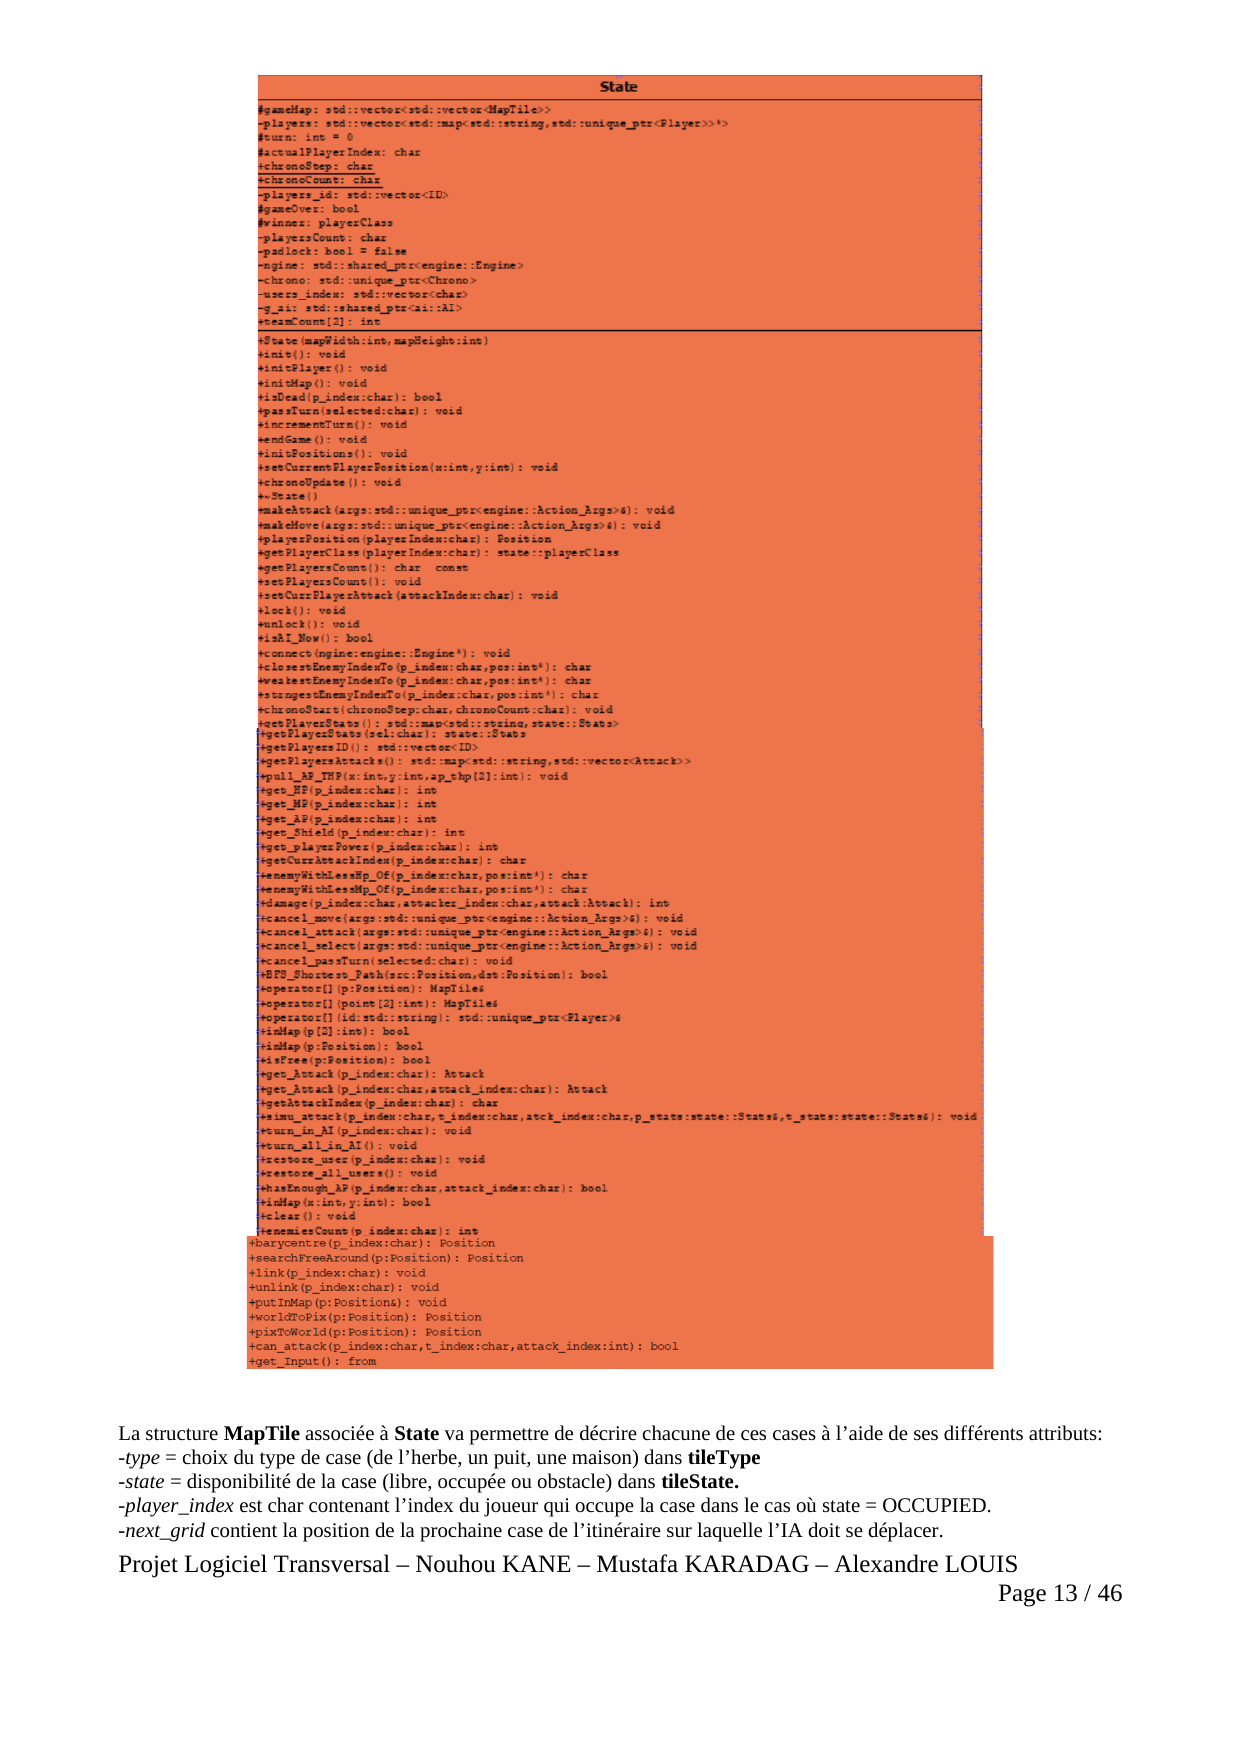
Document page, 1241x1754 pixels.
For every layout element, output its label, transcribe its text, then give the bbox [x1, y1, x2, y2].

text La structure MapTile associée à State va permettre de décrire chacune de ces cases à l’aide de ses différents attributs: [118, 1421, 1122, 1445]
text -state = disponibilité de la case (libre, occupée ou obstacle) dans tileState. [118, 1469, 1122, 1493]
text -player_index est char contenant l’index du joueur qui occupe la case dans le cas où state = OCCUPIED. [118, 1493, 1122, 1517]
text -type = choix du type de case (de l’herbe, un puit, une maison) dans tileType [118, 1445, 1122, 1469]
text -next_grid contient la position de la prochaine case de l’itinéraire sur laquelle l’IA doit se déplacer. [118, 1517, 1122, 1542]
